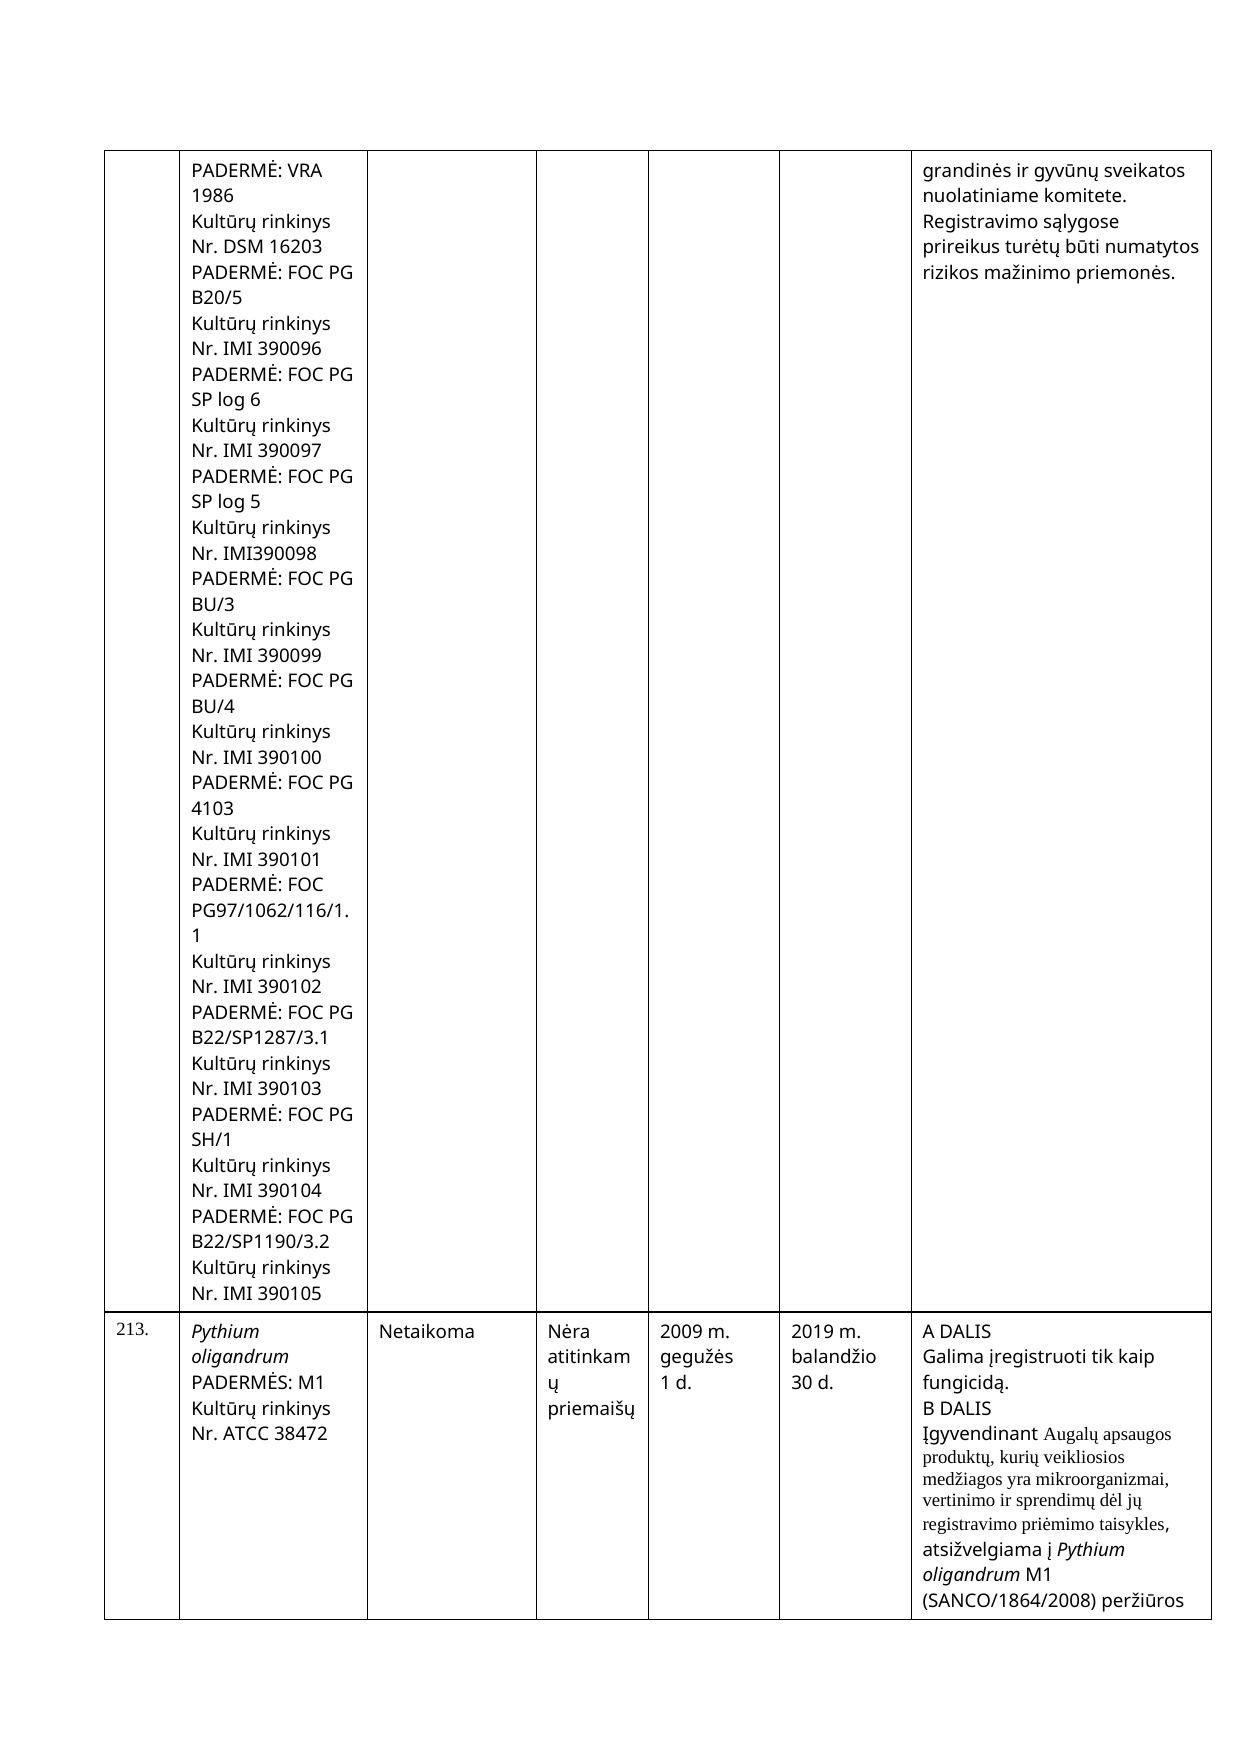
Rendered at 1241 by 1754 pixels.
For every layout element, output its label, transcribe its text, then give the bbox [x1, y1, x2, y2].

table_cell Nėra atitinkamų priemaišų [537, 1313, 648, 1619]
table_cell 2019 m. balandžio 30 d. [780, 1313, 911, 1619]
table_cell 2009 m. gegužės 1 d. [649, 1313, 779, 1619]
table_cell [368, 151, 536, 1311]
table_cell Pythium oligandrum PADERMĖS: M1 Kultūrų rinkinys Nr. ATCC 38472 [180, 1313, 367, 1619]
table_cell 213. [105, 1313, 179, 1619]
table_cell grandinės ir gyvūnų sveikatos nuolatiniame komitete. Registravimo sąlygose prireikus turėtų būti numatytos rizikos mažinimo priemonės. [912, 151, 1211, 1311]
table_cell Netaikoma [368, 1313, 536, 1619]
table_cell PADERMĖ: VRA 1986 Kultūrų rinkinys Nr. DSM 16203 PADERMĖ: FOC PG B20/5 Kultūrų rinkinys Nr. IMI 390096 PADERMĖ: FOC PG SP log 6 Kultūrų rinkinys Nr. IMI 390097 PADERMĖ: FOC PG SP log 5 Kultūrų rinkinys Nr. IMI390098 PADERMĖ: FOC PG BU/3 Kultūrų rinkinys Nr. IMI 390099 PADERMĖ: FOC PG BU/4 Kultūrų rinkinys Nr. IMI 390100 PADERMĖ: FOC PG 4103 Kultūrų rinkinys Nr. IMI 390101 PADERMĖ: FOC PG97/1062/116/1.1 Kultūrų rinkinys Nr. IMI 390102 PADERMĖ: FOC PG B22/SP1287/3.1 Kultūrų rinkinys Nr. IMI 390103 PADERMĖ: FOC PG SH/1 Kultūrų rinkinys Nr. IMI 390104 PADERMĖ: FOC PG B22/SP1190/3.2 Kultūrų rinkinys Nr. IMI 390105 [180, 151, 367, 1311]
table_cell [780, 151, 911, 1311]
table_cell [649, 151, 779, 1311]
table_cell [105, 151, 179, 1311]
table_cell A DALIS Galima įregistruoti tik kaip fungicidą. B DALIS Įgyvendinant Augalų apsaugos produktų, kurių veikliosios medžiagos yra mikroorganizmai, vertinimo ir sprendimų dėl jų registravimo priėmimo taisykles, atsižvelgiama į Pythium oligandrum M1 (SANCO/1864/2008) peržiūros [912, 1313, 1211, 1619]
table_cell [537, 151, 648, 1311]
